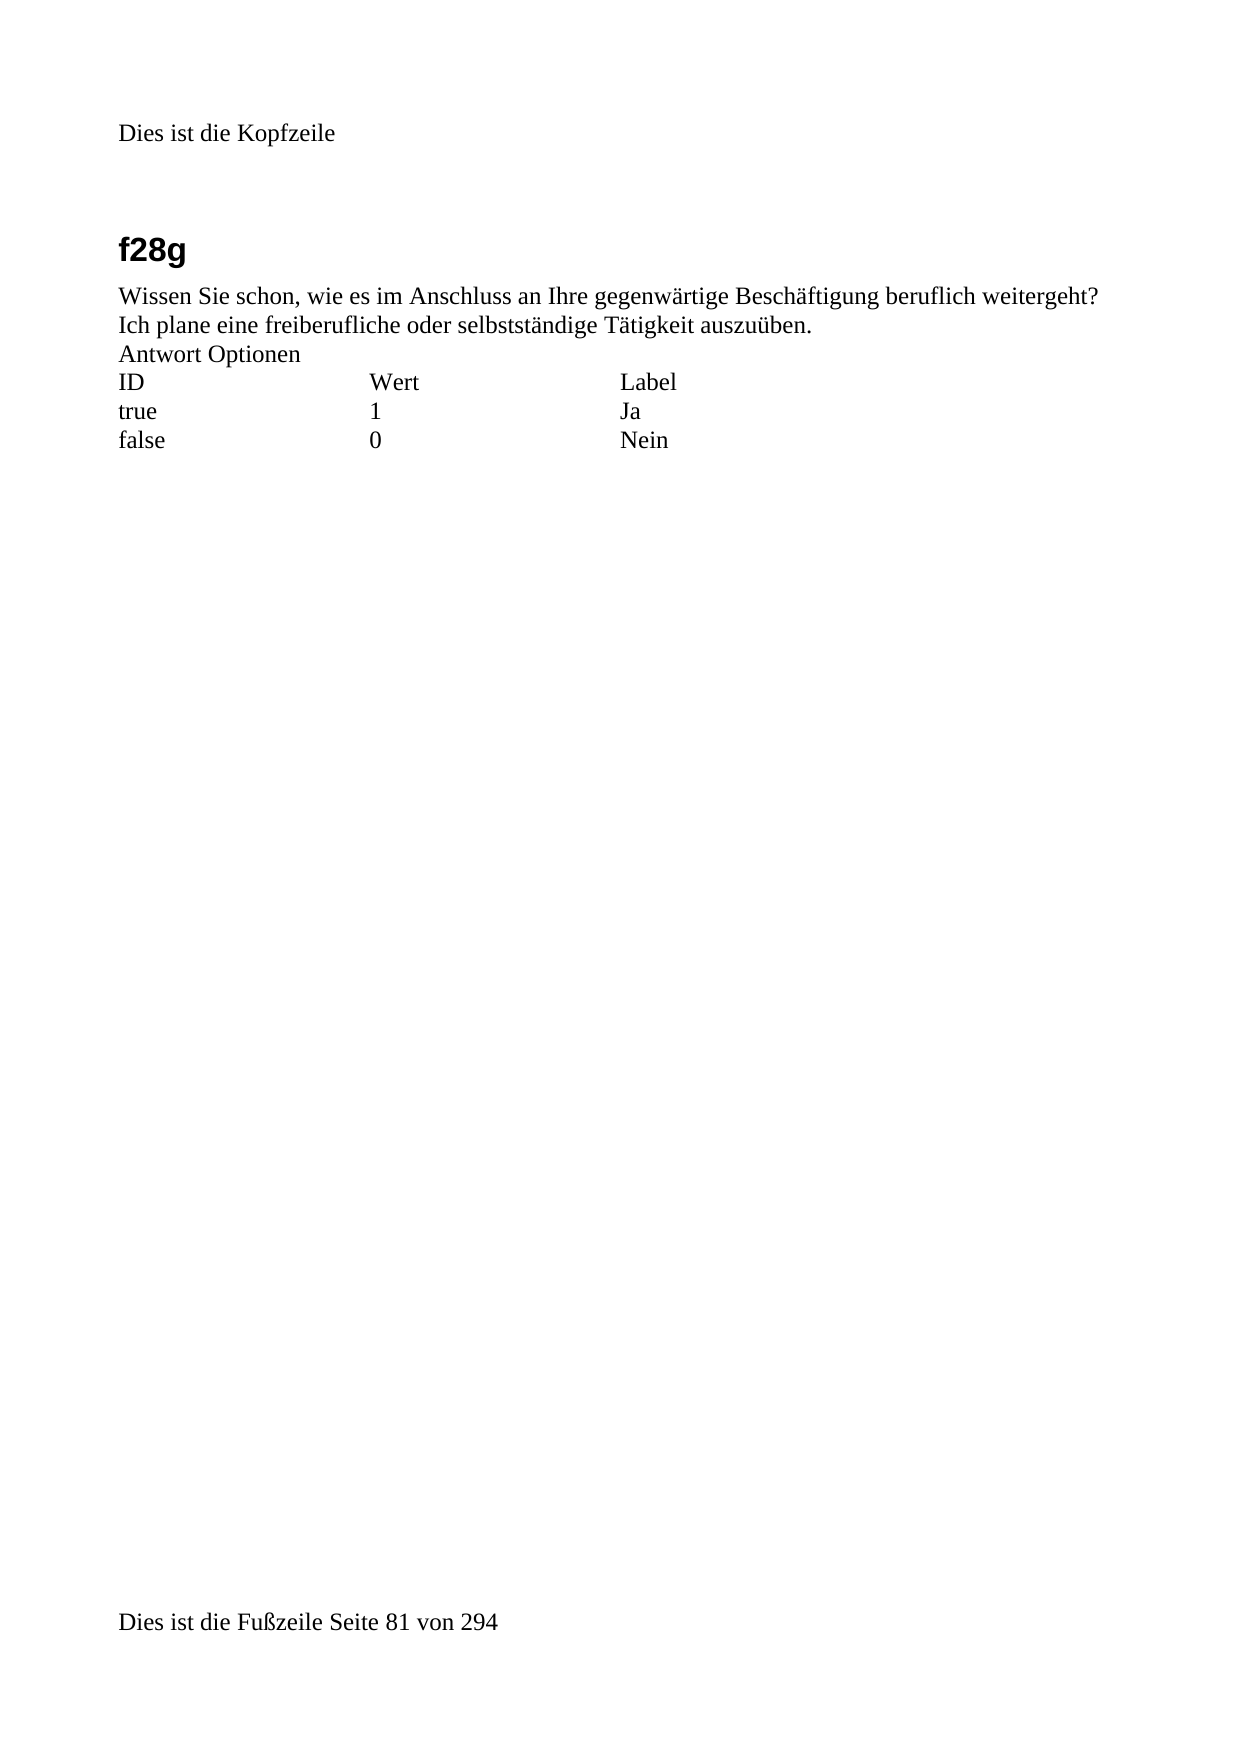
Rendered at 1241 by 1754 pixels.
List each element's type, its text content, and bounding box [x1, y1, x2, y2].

table_cell Nein [620, 425, 871, 454]
table_header Label [620, 368, 871, 396]
table_cell false [118, 425, 369, 454]
text Antwort Optionen [118, 339, 1122, 367]
table_header ID [118, 368, 369, 396]
text Wissen Sie schon, wie es im Anschluss an Ihre gegenwärtige Beschäftigung beruflich weitergeht? [118, 281, 1122, 310]
subtitle f28g [118, 230, 1122, 269]
table_cell Ja [620, 396, 871, 425]
table_cell true [118, 396, 369, 425]
table_cell 0 [369, 425, 620, 454]
text Ich plane eine freiberufliche oder selbstständige Tätigkeit auszuüben. [118, 310, 1122, 339]
table_header Wert [369, 368, 620, 396]
table_cell 1 [369, 396, 620, 425]
